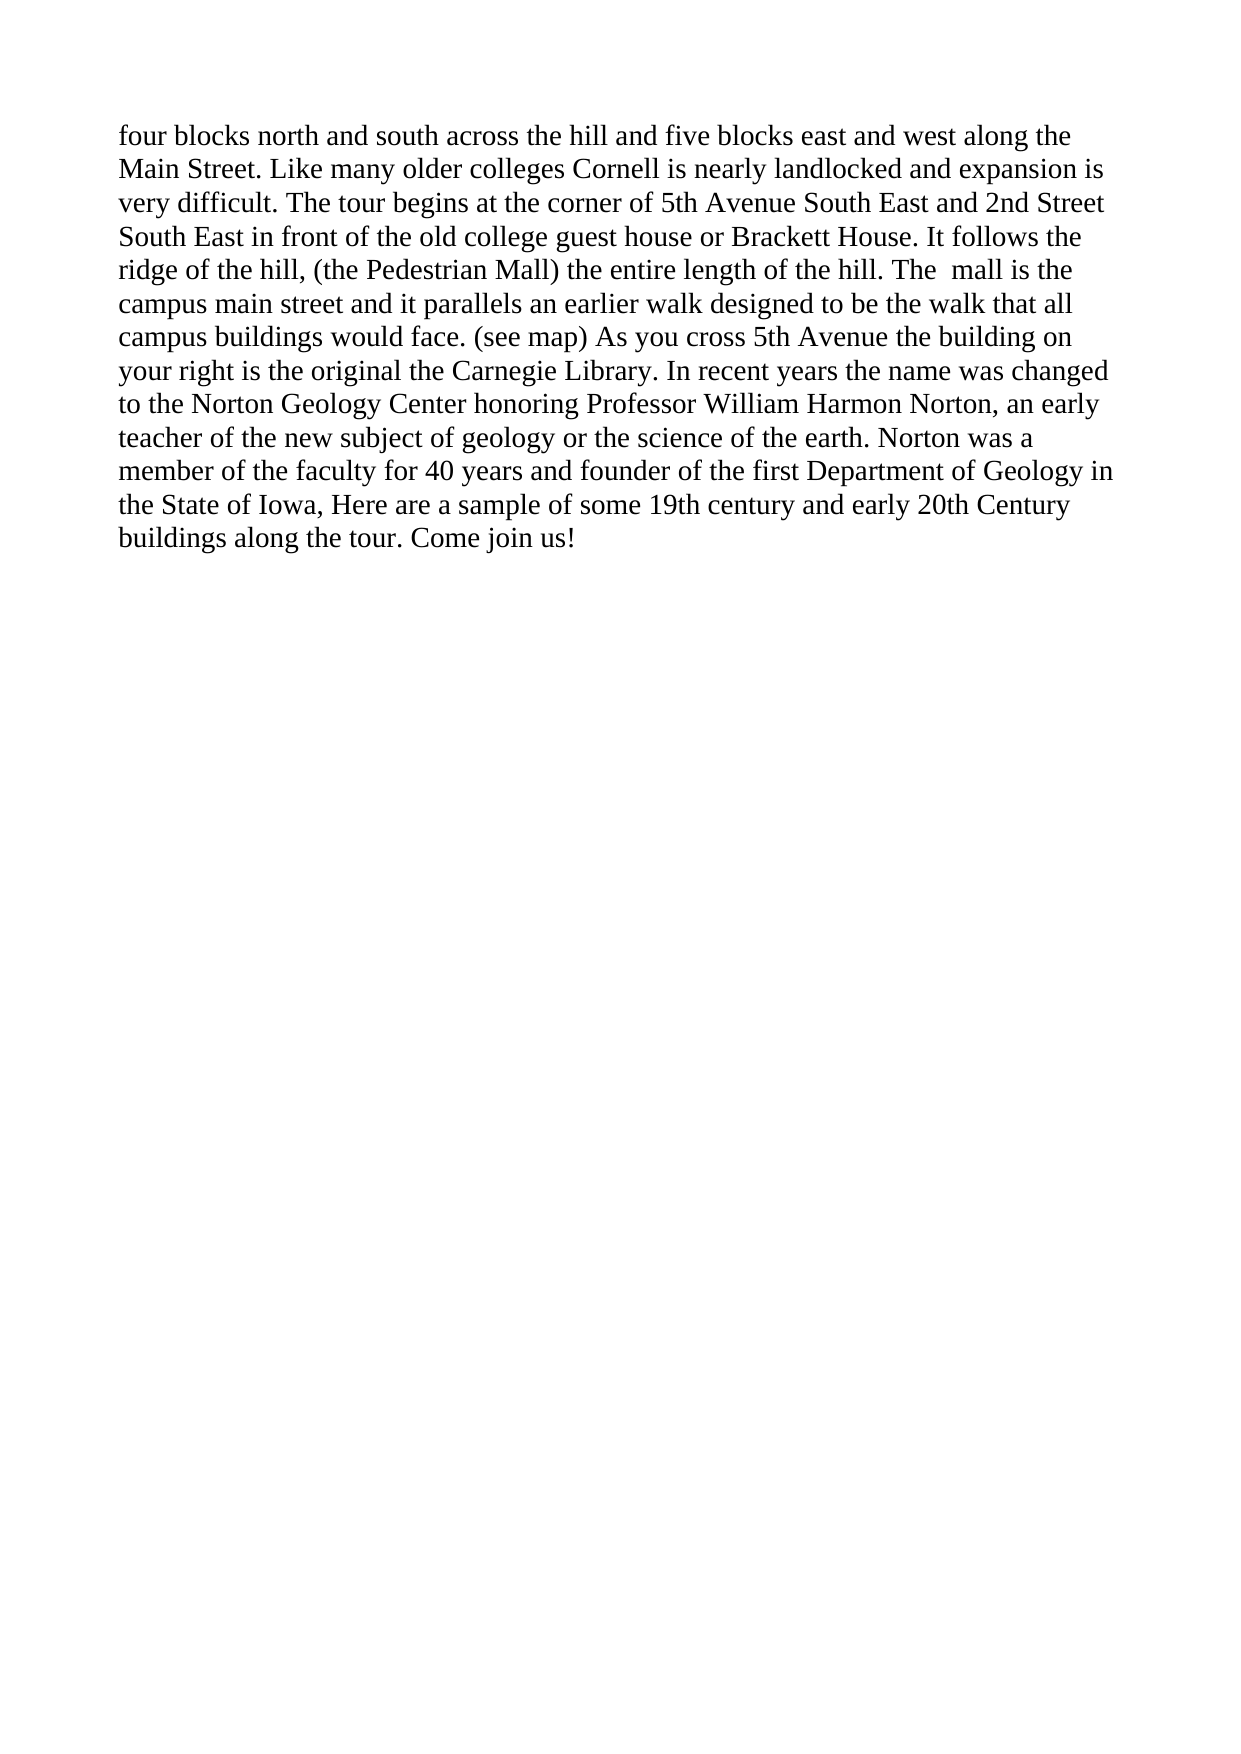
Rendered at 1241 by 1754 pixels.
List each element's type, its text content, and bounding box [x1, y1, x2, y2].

text four blocks north and south across the hill and five blocks east and west along the Main Street. Like many older colleges Cornell is nearly landlocked and expansion is very difficult. The tour begins at the corner of 5th Avenue South East and 2nd Street South East in front of the old college guest house or Brackett House. It follows the ridge of the hill, (the Pedestrian Mall) the entire length of the hill. The mall is the campus main street and it parallels an earlier walk designed to be the walk that all campus buildings would face. (see map) As you cross 5th Avenue the building on your right is the original the Carnegie Library. In recent years the name was changed to the Norton Geology Center honoring Professor William Harmon Norton, an early teacher of the new subject of geology or the science of the earth. Norton was a member of the faculty for 40 years and founder of the first Department of Geology in the State of Iowa, Here are a sample of some 19th century and early 20th Century buildings along the tour. Come join us! [118, 118, 1122, 554]
